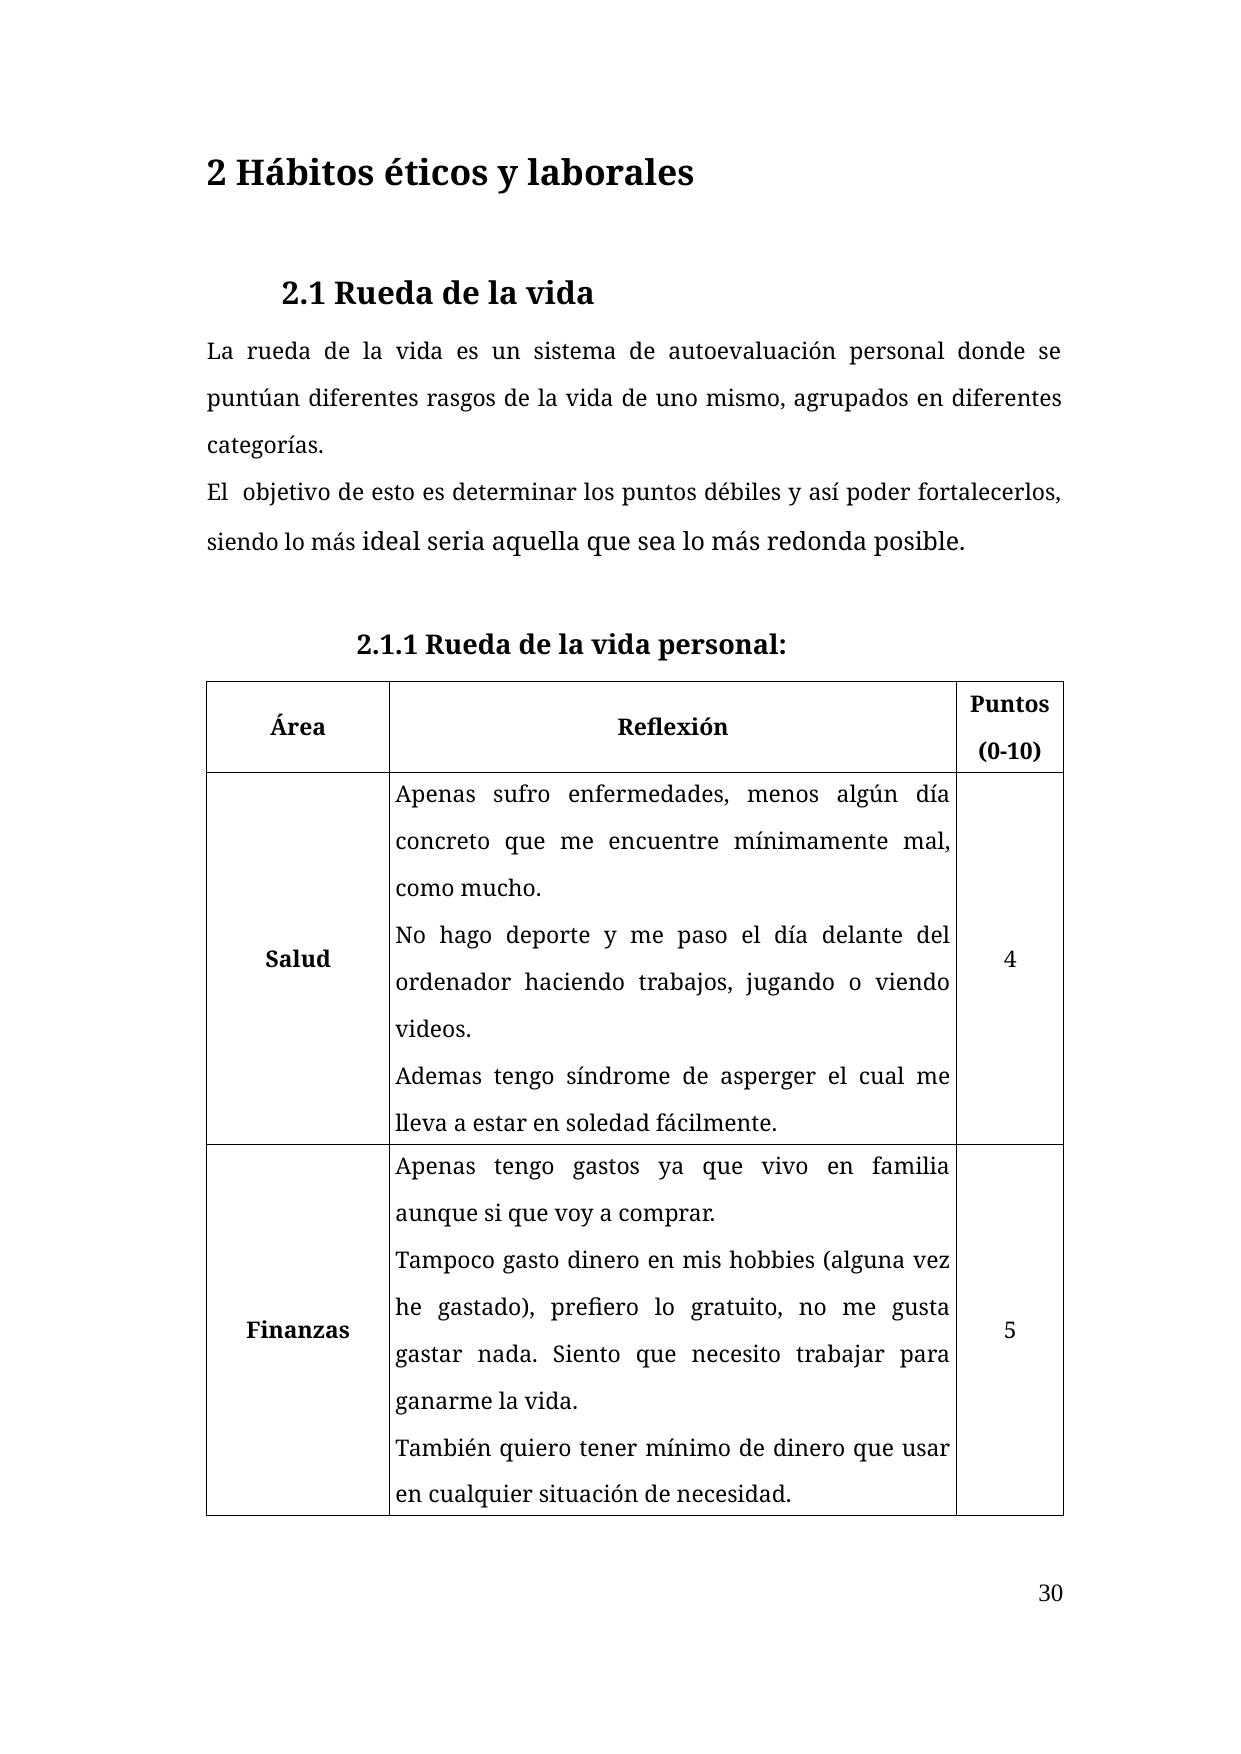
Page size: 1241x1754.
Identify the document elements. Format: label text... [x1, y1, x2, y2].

table_cell Salud [207, 773, 389, 1143]
table_header Puntos (0-10) [957, 682, 1063, 772]
table_cell 4 [957, 773, 1063, 1143]
table_cell 5 [957, 1145, 1063, 1515]
table_cell Apenas sufro enfermedades, menos algún día concreto que me encuentre mínimamente mal, como mucho. No hago deporte y me paso el día delante del ordenador haciendo trabajos, jugando o viendo videos. Ademas tengo síndrome de asperger el cual me lleva a estar en soledad fácilmente. [390, 773, 956, 1143]
table_header Área [207, 682, 389, 772]
table_cell Apenas tengo gastos ya que vivo en familia aunque si que voy a comprar. Tampoco gasto dinero en mis hobbies (alguna vez he gastado), prefiero lo gratuito, no me gusta gastar nada. Siento que necesito trabajar para ganarme la vida. También quiero tener mínimo de dinero que usar en cualquier situación de necesidad. [390, 1145, 956, 1515]
text El objetivo de esto es determinar los puntos débiles y así poder fortalecerlos, siendo lo más ideal seria aquella que sea lo más redonda posible. [207, 475, 1063, 558]
table_cell Finanzas [207, 1145, 389, 1515]
text La rueda de la vida es un sistema de autoevaluación personal donde se puntúan diferentes rasgos de la vida de uno mismo, agrupados en diferentes categorías. [207, 335, 1063, 460]
text 2.1.1 Rueda de la vida personal: [207, 626, 1063, 663]
text 2 Hábitos éticos y laborales [207, 148, 1063, 196]
text 2.1 Rueda de la vida [207, 271, 1063, 313]
table_header Reflexión [390, 682, 956, 772]
